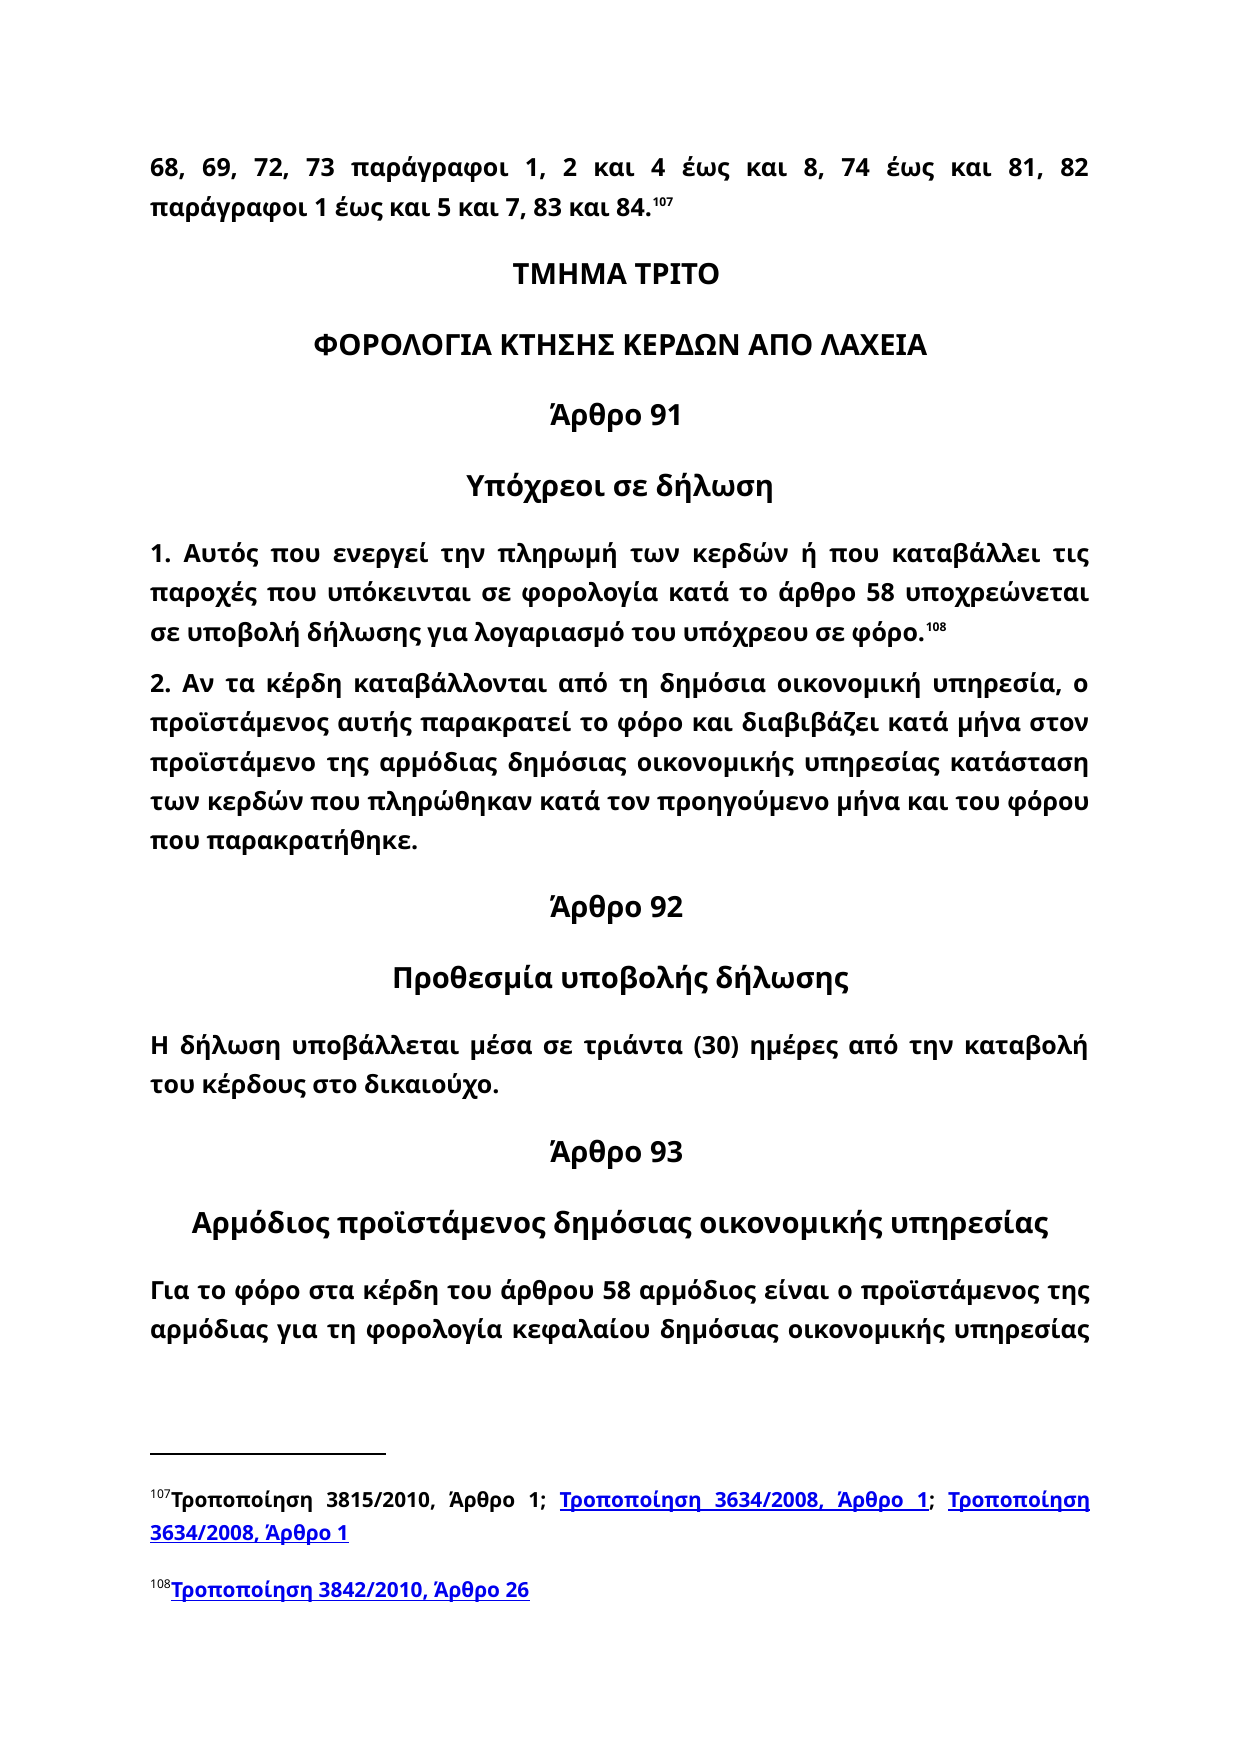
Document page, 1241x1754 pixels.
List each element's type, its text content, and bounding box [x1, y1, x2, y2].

subtitle ΦΟΡΟΛΟΓΙΑ ΚΤΗΣΗΣ ΚΕΡΔΩΝ ΑΠΟ ΛΑΧΕΙΑ [150, 324, 1090, 364]
text Για το φόρο στα κέρδη του άρθρου 58 αρμόδιος είναι ο προϊστάμενος της αρμόδιας για τη φορολογία κεφαλαίου δημόσιας οικονομικής υπηρεσίας [150, 1272, 1090, 1346]
text 1. Αυτός που ενεργεί την πληρωμή των κερδών ή που καταβάλλει τις παροχές που υπόκεινται σε φορολογία κατά το άρθρο 58 υποχρεώνεται σε υποβολή δήλωσης για λογαριασμό του υπόχρεου σε φόρο. [150, 536, 1090, 648]
text Τροποποίηση 3842/2010, Άρθρο 26 [150, 1576, 1090, 1604]
text 2. Αν τα κέρδη καταβάλλονται από τη δημόσια οικονομική υπηρεσία, ο προϊστάμενος αυτής παρακρατεί το φόρο και διαβιβάζει κατά μήνα στον προϊστάμενο της αρμόδιας δημόσιας οικονομικής υπηρεσίας κατάσταση των κερδών που πληρώθηκαν κατά τον προηγούμενο μήνα και του φόρου που παρακρατήθηκε. [150, 666, 1090, 857]
text Τροποποίηση 3815/2010, Άρθρο 1; Τροποποίηση 3634/2008, Άρθρο 1; Τροποποίηση 3634/2008, Άρθρο 1 [150, 1485, 1090, 1546]
text Η δήλωση υποβάλλεται μέσα σε τριάντα (30) ημέρες από την καταβολή του κέρδους στο δικαιούχο. [150, 1028, 1090, 1101]
subtitle Άρθρο 92 [150, 887, 1090, 926]
subtitle ΤΜΗΜΑ ΤΡΙΤΟ [150, 253, 1090, 293]
subtitle Άρθρο 91 [150, 394, 1090, 434]
subtitle Υπόχρεοι σε δήλωση [150, 465, 1090, 505]
text 68, 69, 72, 73 παράγραφοι 1, 2 και 4 έως και 8, 74 έως και 81, 82 παράγραφοι 1 έως και 5 και 7, 83 και 84. [150, 150, 1090, 223]
subtitle Προθεσμία υποβολής δήλωσης [150, 957, 1090, 997]
subtitle Αρμόδιος προϊστάμενος δημόσιας οικονομικής υπηρεσίας [150, 1202, 1090, 1242]
subtitle Άρθρο 93 [150, 1131, 1090, 1171]
